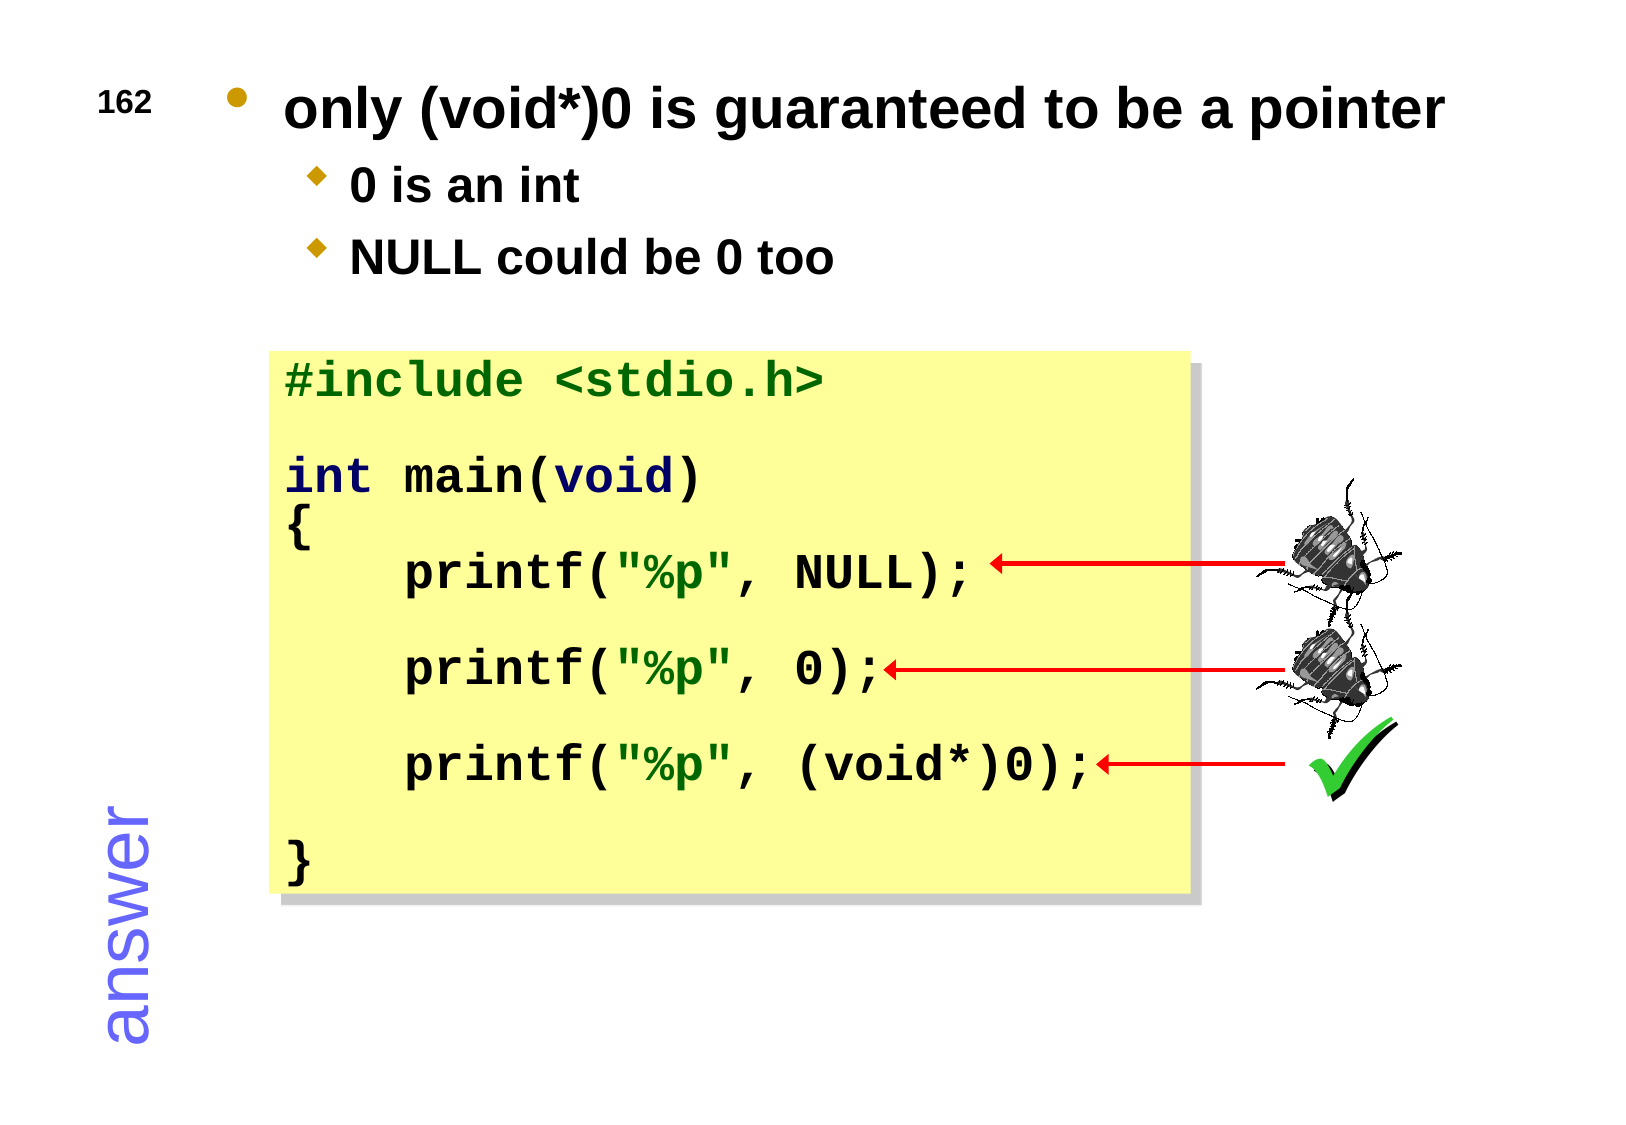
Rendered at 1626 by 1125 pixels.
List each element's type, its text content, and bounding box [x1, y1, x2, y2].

text_box [1286, 627, 1383, 718]
list only (void*)0 is guaranteed to be a pointer 0 is an int NULL could be 0 too [212, 62, 1550, 1063]
text_box [1293, 515, 1370, 593]
text_box [1333, 589, 1343, 611]
text_box #include <stdio.h> int main(void) { printf("%p", NULL); printf("%p", 0); printf("%p", (void*)0); } [268, 350, 1191, 894]
text_box  [1284, 681, 1474, 847]
title answer [50, 187, 188, 1063]
text_box  [1288, 681, 1304, 687]
text_box [1366, 556, 1383, 566]
